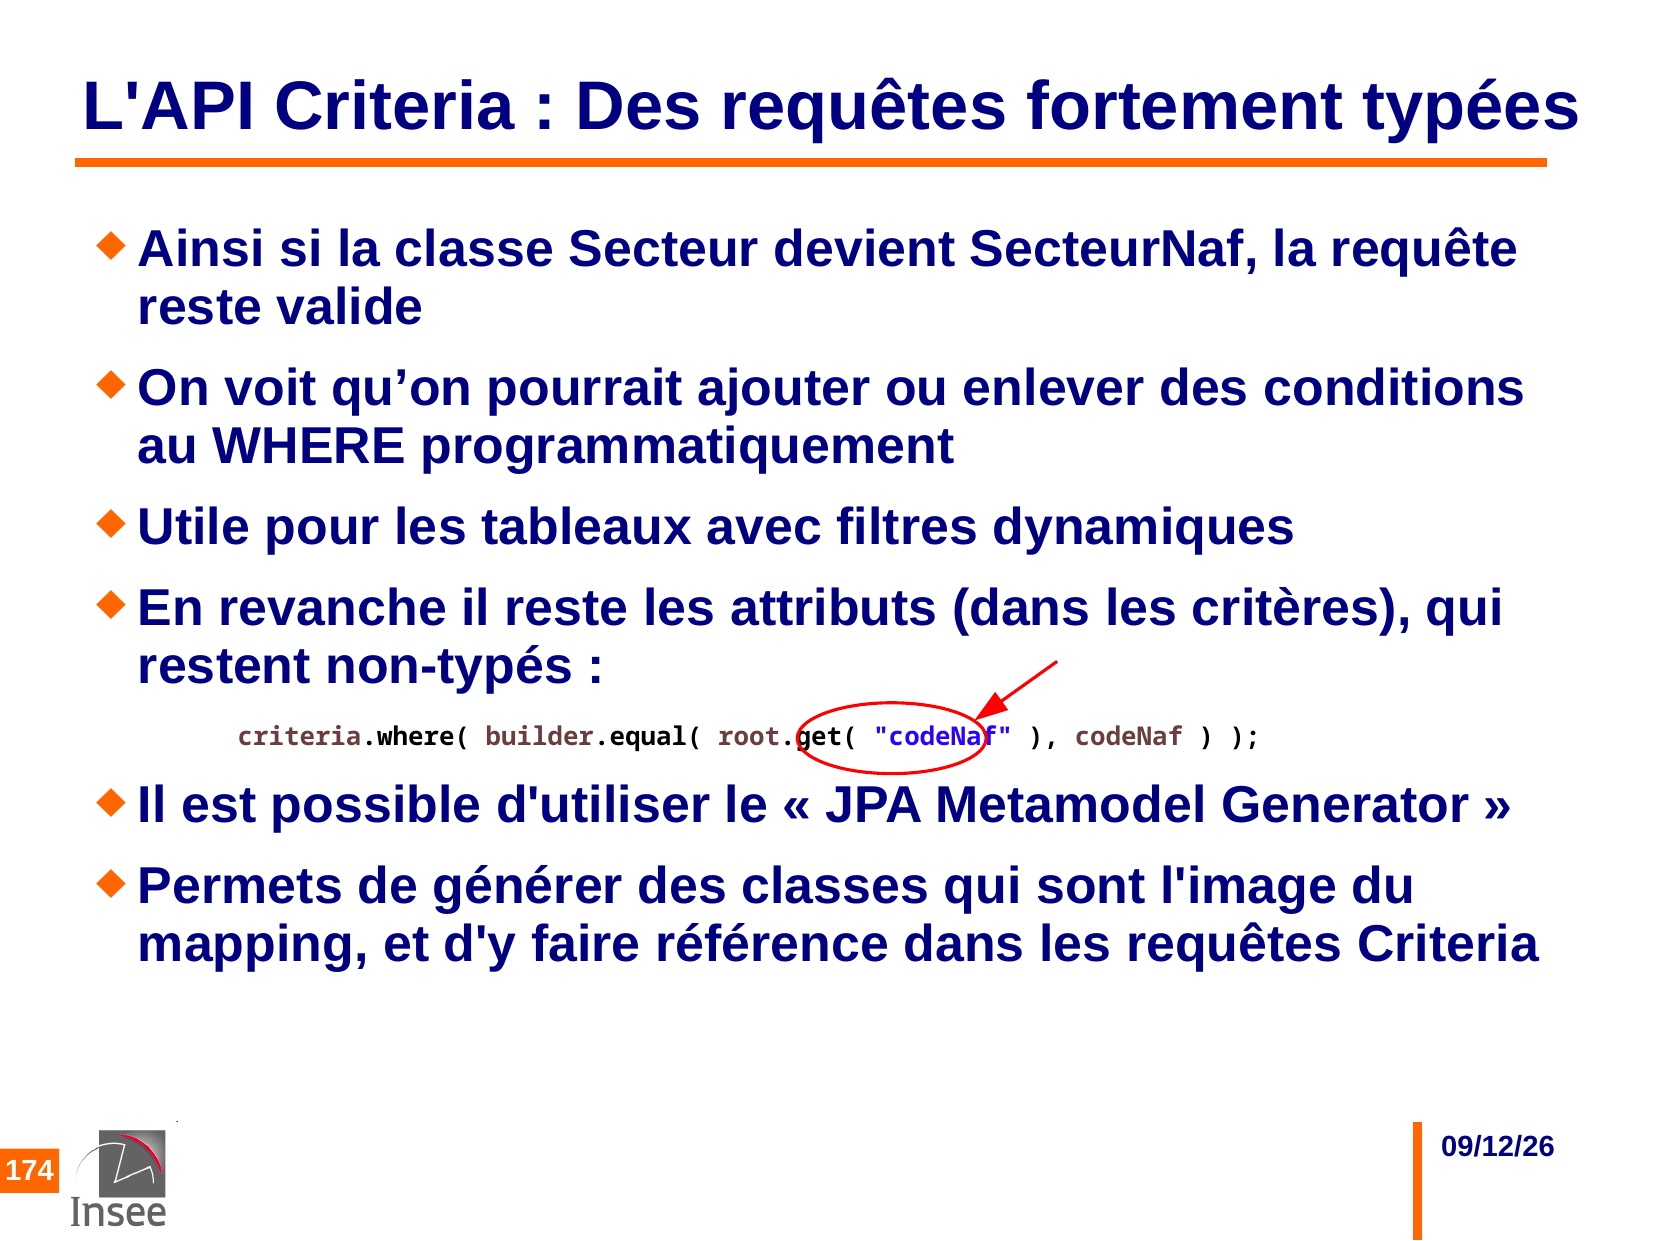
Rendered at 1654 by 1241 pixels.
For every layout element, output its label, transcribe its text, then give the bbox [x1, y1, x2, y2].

picture [62, 1121, 178, 1241]
title L'API Criteria : Des requêtes fortement typées [82, 49, 1619, 163]
list Ainsi si la classe Secteur devient SecteurNaf, la requête reste valide On voit qu’on pourrait ajouter ou enlever des conditions au WHERE programmatiquement Utile pour les tableaux avec filtres dynamiques En revanche il reste les attributs (dans les critères), qui restent non-typés : criteria.where( builder.equal( root.get( "codeNaf" ), codeNaf ) ); Il est possible d'utiliser le « JPA Metamodel Generator » Permets de générer des classes qui sont l'image du mapping, et d'y faire référence dans les requêtes Criteria [82, 219, 1571, 1052]
